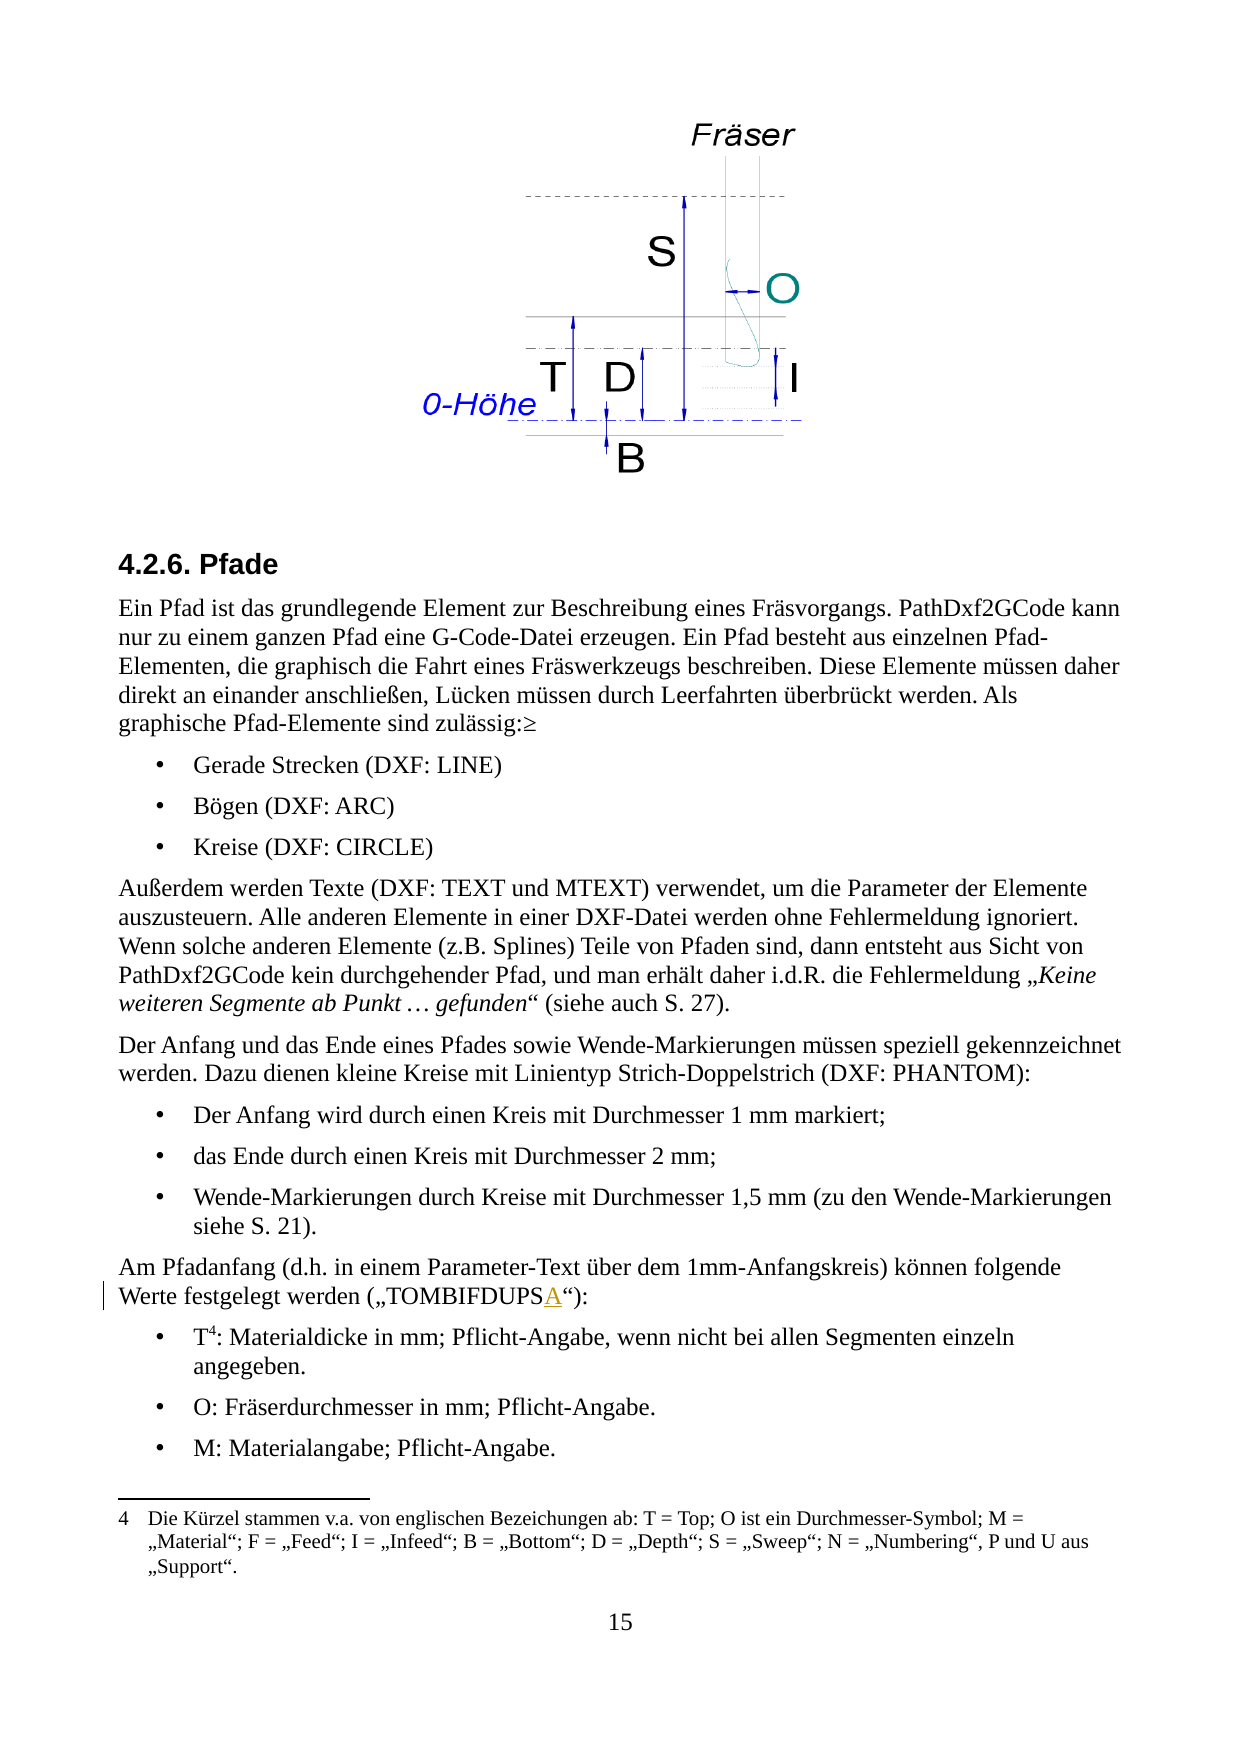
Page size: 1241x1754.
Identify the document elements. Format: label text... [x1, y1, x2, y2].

list Die Kürzel stammen v.a. von englischen Bezeichungen ab: T = Top; O ist ein Durchmesser-Symbol; M = „Material“; F = „Feed“; I = „Infeed“; B = „Bottom“; D = „Depth“; S = „Sweep“; N = „Numbering“, P und U aus „Support“. [118, 1505, 1122, 1578]
text Außerdem werden Texte (DXF: TEXT und MTEXT) verwendet, um die Parameter der Elemente auszusteuern. Alle anderen Elemente in einer DXF-Datei werden ohne Fehlermeldung ignoriert. Wenn solche anderen Elemente (z.B. Splines) Teile von Pfaden sind, dann entsteht aus Sicht von PathDxf2GCode kein durchgehender Pfad, und man erhält daher i.d.R. die Fehlermeldung „Keine weiteren Segmente ab Punkt … gefunden“ (siehe auch S. 26). [118, 873, 1122, 1017]
list Bögen (DXF: ARC) [156, 791, 1122, 820]
list Gerade Strecken (DXF: LINE) [156, 750, 1122, 778]
list Kreise (DXF: CIRCLE) [156, 832, 1122, 861]
list T: Materialdicke in mm; Pflicht-Angabe, wenn nicht bei allen Segmenten einzeln angegeben. [156, 1322, 1122, 1380]
text Ein Pfad ist das grundlegende Element zur Beschreibung eines Fräsvorgangs. PathDxf2GCode kann nur zu einem ganzen Pfad eine G-Code-Datei erzeugen. Ein Pfad besteht aus einzelnen Pfad-Elementen, die graphisch die Fahrt eines Fräswerkzeugs beschreiben. Diese Elemente müssen daher direkt an einander anschließen, Lücken müssen durch Leerfahrten überbrückt werden. Als graphische Pfad-Elemente sind zulässig:≥ [118, 593, 1122, 737]
text Am Pfadanfang (d.h. in einem Parameter-Text über dem 1mm-Anfangskreis) können folgende Werte festgelegt werden („TOMBIFDUPSA“): [118, 1252, 1122, 1310]
list Der Anfang wird durch einen Kreis mit Durchmesser 1 mm markiert; [156, 1100, 1122, 1128]
text Der Anfang und das Ende eines Pfades sowie Wende-Markierungen müssen speziell gekennzeichnet werden. Dazu dienen kleine Kreise mit Linientyp Strich-Doppelstrich (DXF: PHANTOM): [118, 1030, 1122, 1087]
list O: Fräserdurchmesser in mm; Pflicht-Angabe. [156, 1392, 1122, 1421]
list das Ende durch einen Kreis mit Durchmesser 2 mm; [156, 1141, 1122, 1170]
subtitle 4.2.6. Pfade [118, 547, 1122, 581]
list M: Materialangabe; Pflicht-Angabe. [156, 1433, 1122, 1462]
list Wende-Markierungen durch Kreise mit Durchmesser 1,5 mm (zu den Wende-Markierungen siehe S. 20). [156, 1182, 1122, 1240]
